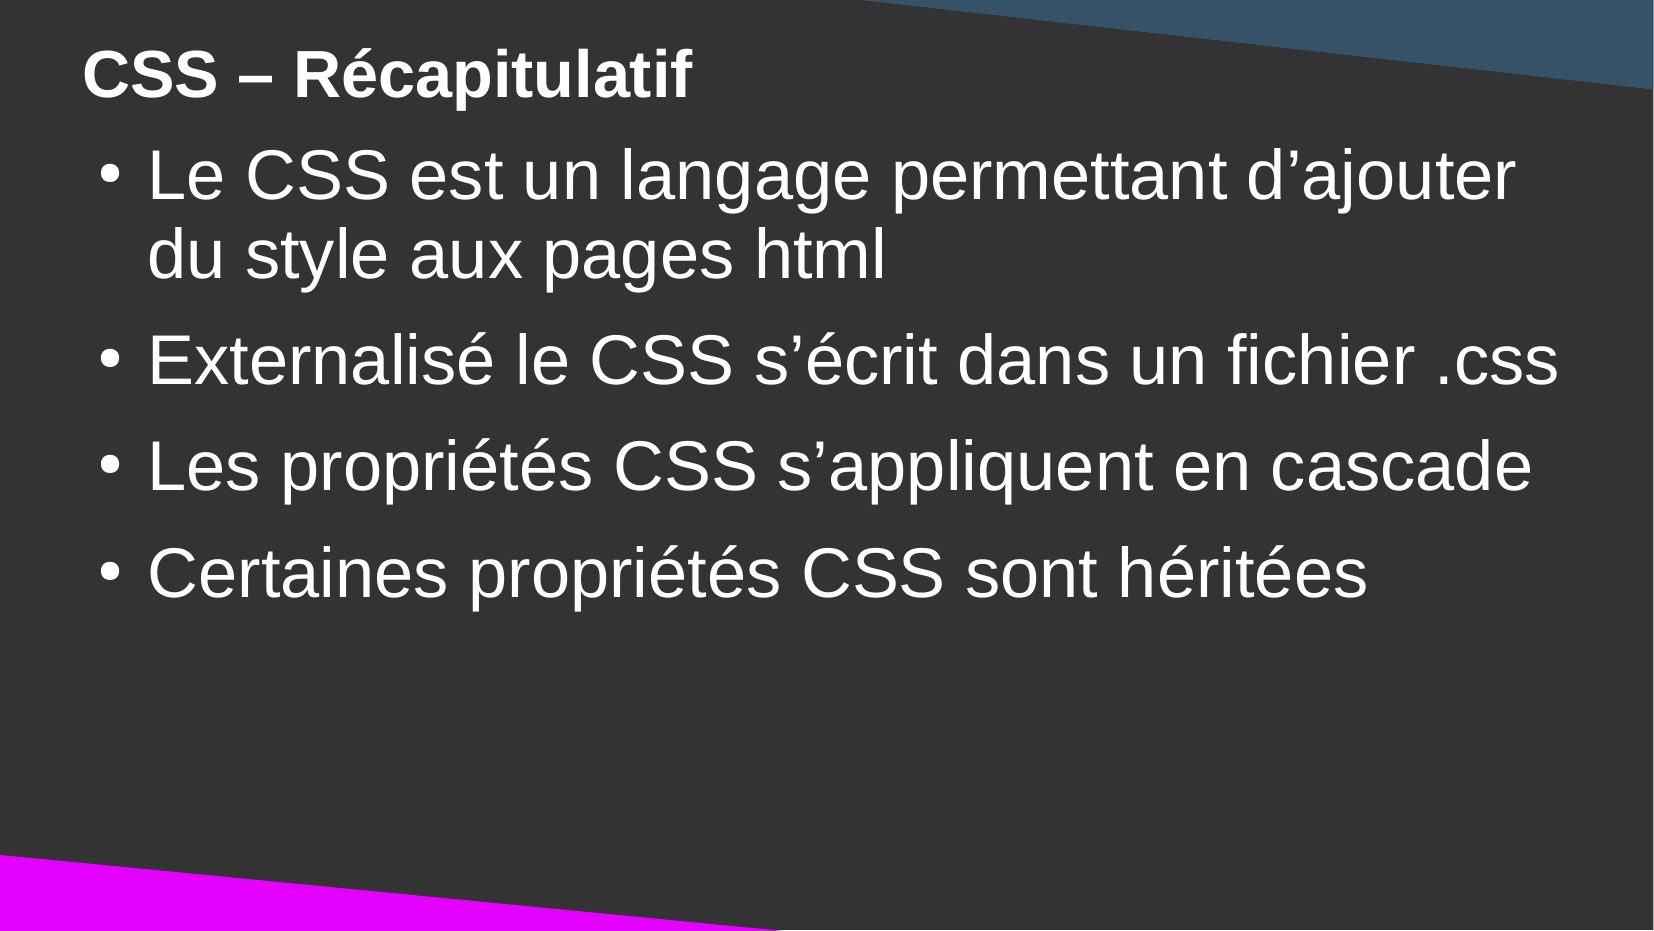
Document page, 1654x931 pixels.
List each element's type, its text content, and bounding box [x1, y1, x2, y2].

text_box [860, 0, 1654, 90]
list Le CSS est un langage permettant d’ajouter du style aux pages html Externalisé le CSS s’écrit dans un fichier .css Les propriétés CSS s’appliquent en cascade Certaines propriétés CSS sont héritées [80, 135, 1605, 621]
title CSS – Récapitulatif [82, 37, 1571, 114]
text_box [0, 854, 784, 931]
